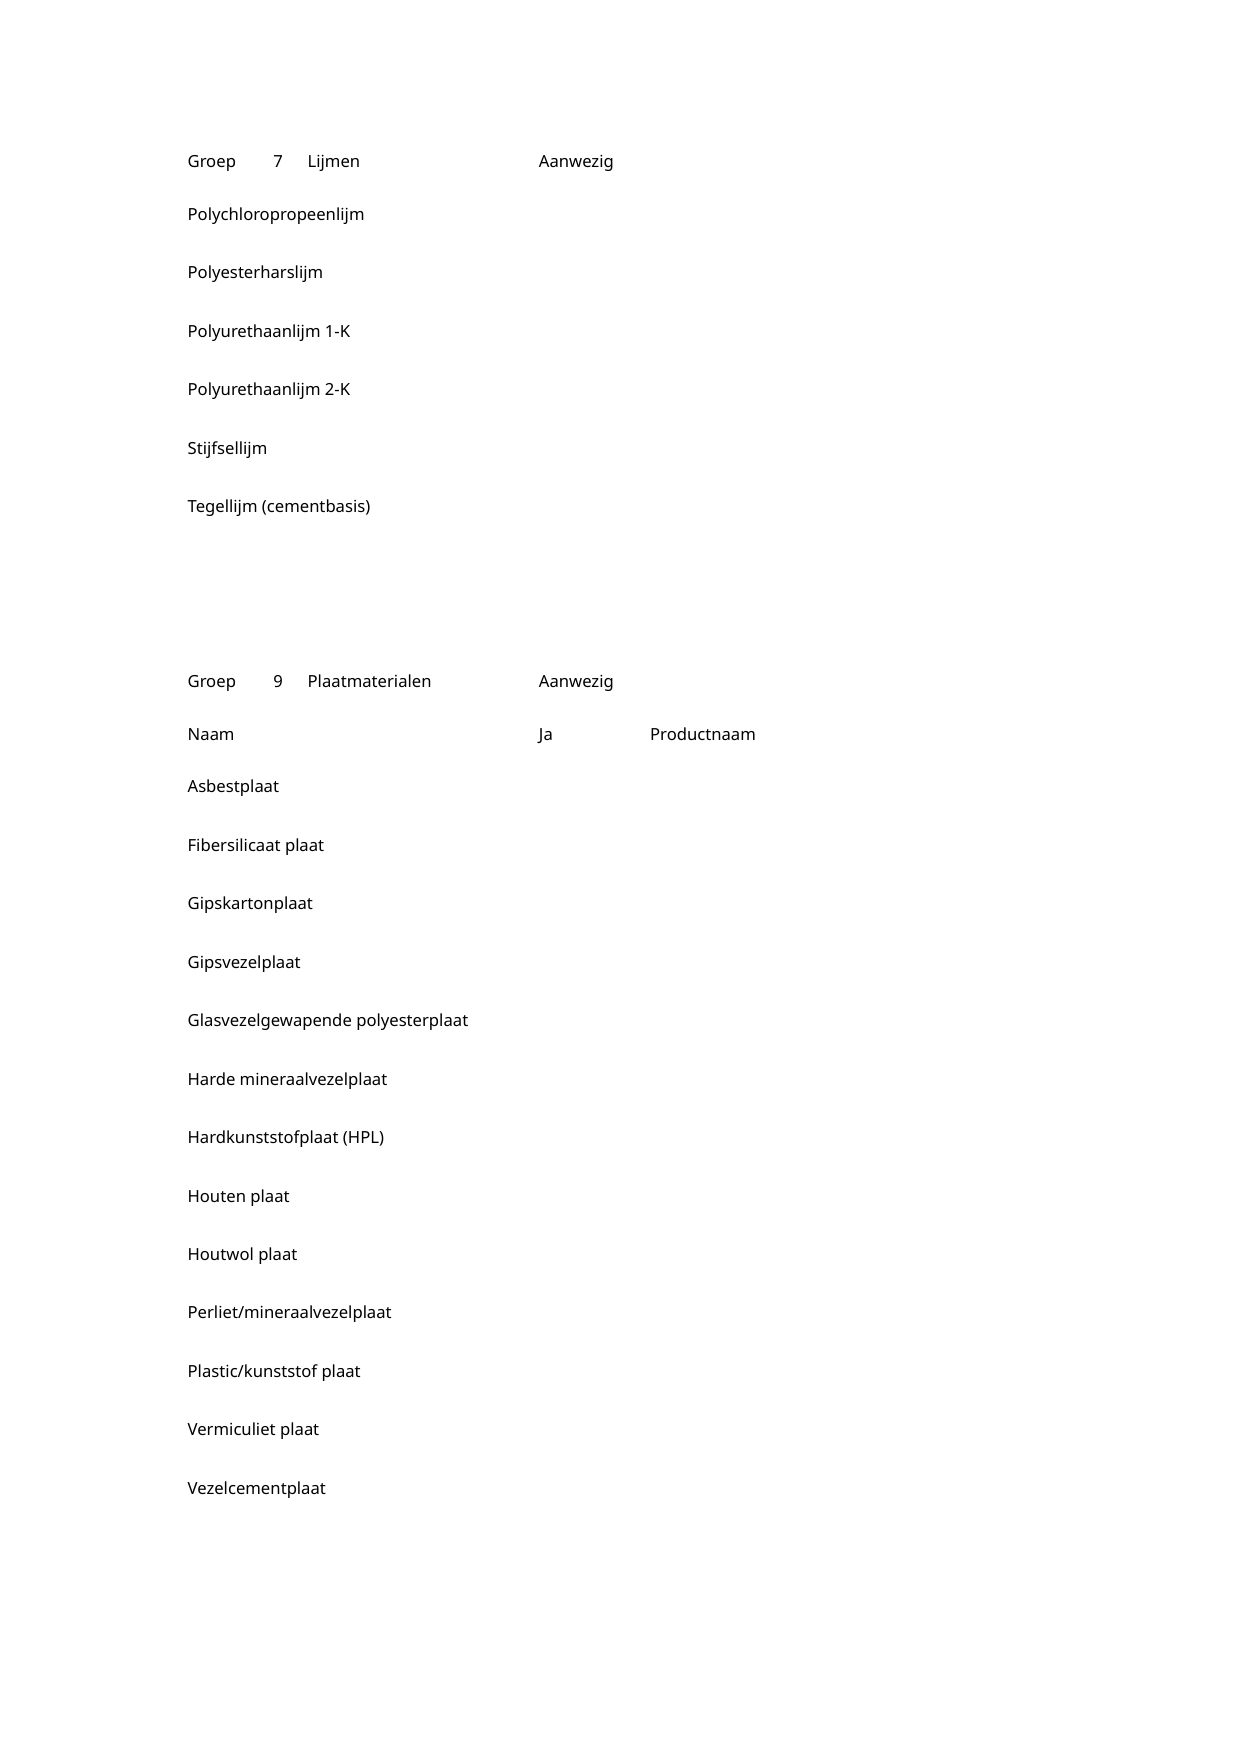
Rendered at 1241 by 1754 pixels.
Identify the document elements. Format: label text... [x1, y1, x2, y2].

table_header Lijmen [308, 150, 539, 203]
table_cell Glasvezelgewapende polyesterplaat [188, 1009, 539, 1067]
table_cell Houtwol plaat [188, 1243, 539, 1301]
table_cell Harde mineraalvezelplaat [188, 1067, 539, 1126]
table_cell [650, 1184, 1053, 1243]
table_cell [539, 1360, 650, 1418]
table_cell Hardkunststofplaat (HPL) [188, 1126, 539, 1184]
table_cell Stijfsellijm [188, 436, 539, 495]
table_cell [539, 1476, 650, 1535]
table_cell [539, 436, 650, 495]
table_cell Vezelcementplaat [188, 1476, 539, 1535]
table_cell Polyurethaanlijm 2-K [188, 378, 539, 436]
table_header Groep [188, 150, 273, 203]
table_cell Vermiculiet plaat [188, 1418, 539, 1476]
table_cell [650, 436, 1053, 495]
table_cell [650, 775, 1053, 833]
table_cell [539, 261, 650, 319]
table_cell Gipskartonplaat [188, 892, 539, 950]
table_cell Ja [539, 723, 650, 775]
table_cell [539, 1067, 650, 1126]
table_cell [539, 950, 650, 1009]
table_header 7 [273, 150, 307, 203]
table_cell [539, 1243, 650, 1301]
table_cell [650, 892, 1053, 950]
table_cell Fibersilicaat plaat [188, 834, 539, 892]
table_cell [650, 378, 1053, 436]
table_cell [539, 1009, 650, 1067]
table_cell [650, 261, 1053, 319]
table_cell Naam [188, 723, 539, 775]
table_cell [539, 1126, 650, 1184]
table_cell Polyesterharslijm [188, 261, 539, 319]
table_cell [539, 378, 650, 436]
table_cell [539, 495, 650, 553]
table_cell [650, 320, 1053, 378]
table_cell [650, 1067, 1053, 1126]
table_header Groep [188, 670, 273, 722]
table_cell [650, 834, 1053, 892]
table_header Aanwezig [539, 670, 1053, 722]
table_cell Houten plaat [188, 1184, 539, 1243]
table_cell [539, 892, 650, 950]
table_cell [539, 1184, 650, 1243]
table_cell [650, 203, 1053, 261]
table_cell Gipsvezelplaat [188, 950, 539, 1009]
table_cell [650, 1360, 1053, 1418]
table_cell [650, 1009, 1053, 1067]
table_cell Tegellijm (cementbasis) [188, 495, 539, 553]
table_cell [650, 950, 1053, 1009]
table_cell [650, 1301, 1053, 1359]
table_cell Perliet/mineraalvezelplaat [188, 1301, 539, 1359]
table_cell Asbestplaat [188, 775, 539, 833]
table_cell [650, 1418, 1053, 1476]
table_header 9 [273, 670, 307, 722]
table_cell [650, 1243, 1053, 1301]
table_cell Polychloropropeenlijm [188, 203, 539, 261]
table_cell Productnaam [650, 723, 1053, 775]
table_header Plaatmaterialen [308, 670, 539, 722]
table_cell Plastic/kunststof plaat [188, 1360, 539, 1418]
table_cell [539, 775, 650, 833]
table_cell [539, 320, 650, 378]
table_cell [650, 1126, 1053, 1184]
table_cell [650, 495, 1053, 553]
table_cell [650, 1476, 1053, 1535]
table_header Aanwezig [539, 150, 1053, 203]
table_cell [539, 1418, 650, 1476]
table_cell Polyurethaanlijm 1-K [188, 320, 539, 378]
table_cell [539, 834, 650, 892]
table_cell [539, 1301, 650, 1359]
table_cell [539, 203, 650, 261]
